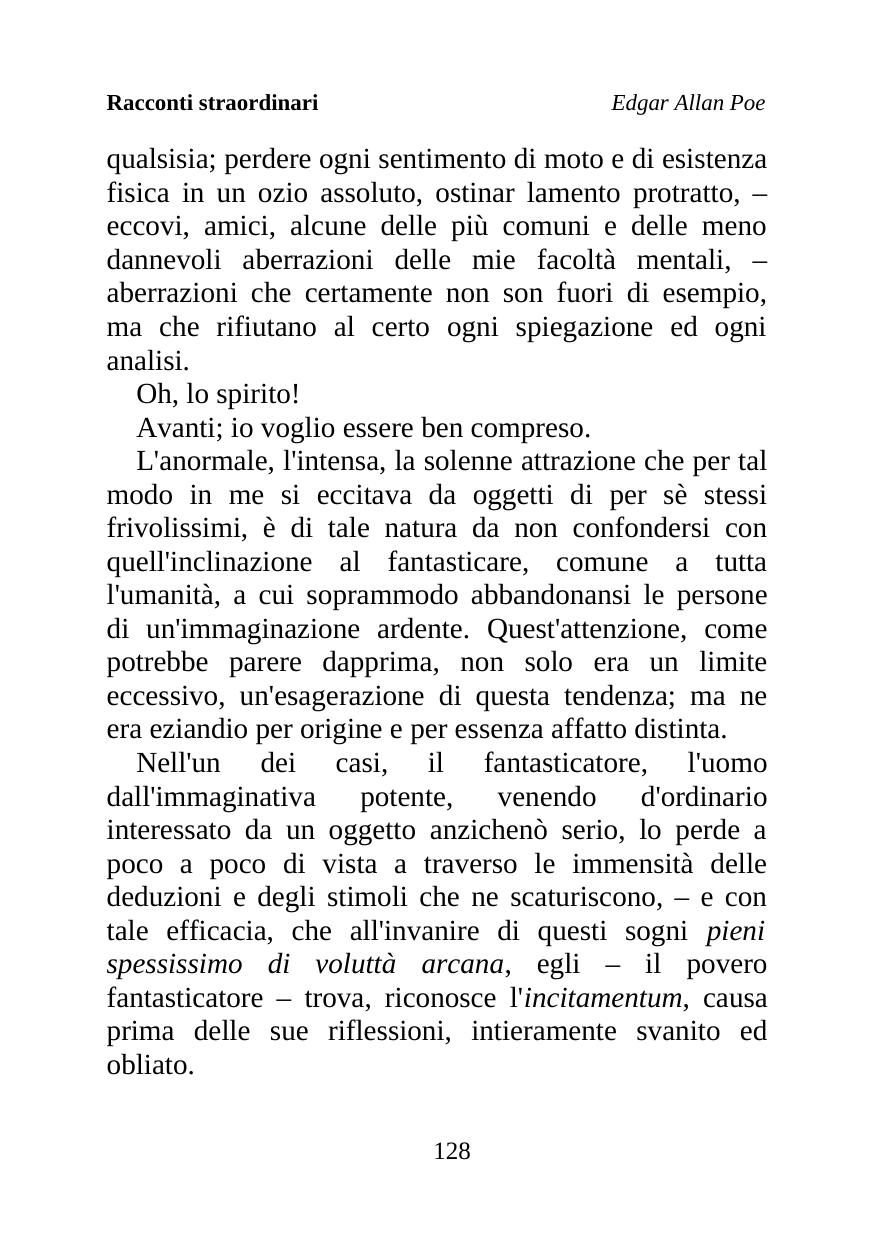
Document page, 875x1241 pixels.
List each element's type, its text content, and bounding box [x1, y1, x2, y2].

text Oh, lo spirito! [106, 376, 768, 410]
text Nell'un dei casi, il fantasticatore, l'uomo dall'immaginativa potente, venendo d'ordinario interessato da un oggetto anzichenò serio, lo perde a poco a poco di vista a traverso le immensità delle deduzioni e degli stimoli che ne scaturiscono, – e con tale efficacia, che all'invanire di questi sogni pieni spessissimo di voluttà arcana, egli – il povero fantasticatore – trova, riconosce l'incitamentum, causa prima delle sue riflessioni, intieramente svanito ed obliato. [106, 745, 768, 1081]
text qualsisia; perdere ogni sentimento di moto e di esistenza fisica in un ozio assoluto, ostinar lamento protratto, – eccovi, amici, alcune delle più comuni e delle meno dannevoli aberrazioni delle mie facoltà mentali, – aberrazioni che certamente non son fuori di esempio, ma che rifiutano al certo ogni spiegazione ed ogni analisi. [106, 141, 768, 376]
text Avanti; io voglio essere ben compreso. [106, 410, 768, 443]
text L'anormale, l'intensa, la solenne attrazione che per tal modo in me si eccitava da oggetti di per sè stessi frivolissimi, è di tale natura da non confondersi con quell'inclinazione al fantasticare, comune a tutta l'umanità, a cui soprammodo abbandonansi le persone di un'immaginazione ardente. Quest'attenzione, come potrebbe parere dapprima, non solo era un limite eccessivo, un'esagerazione di questa tendenza; ma ne era eziandio per origine e per essenza affatto distinta. [106, 443, 768, 745]
